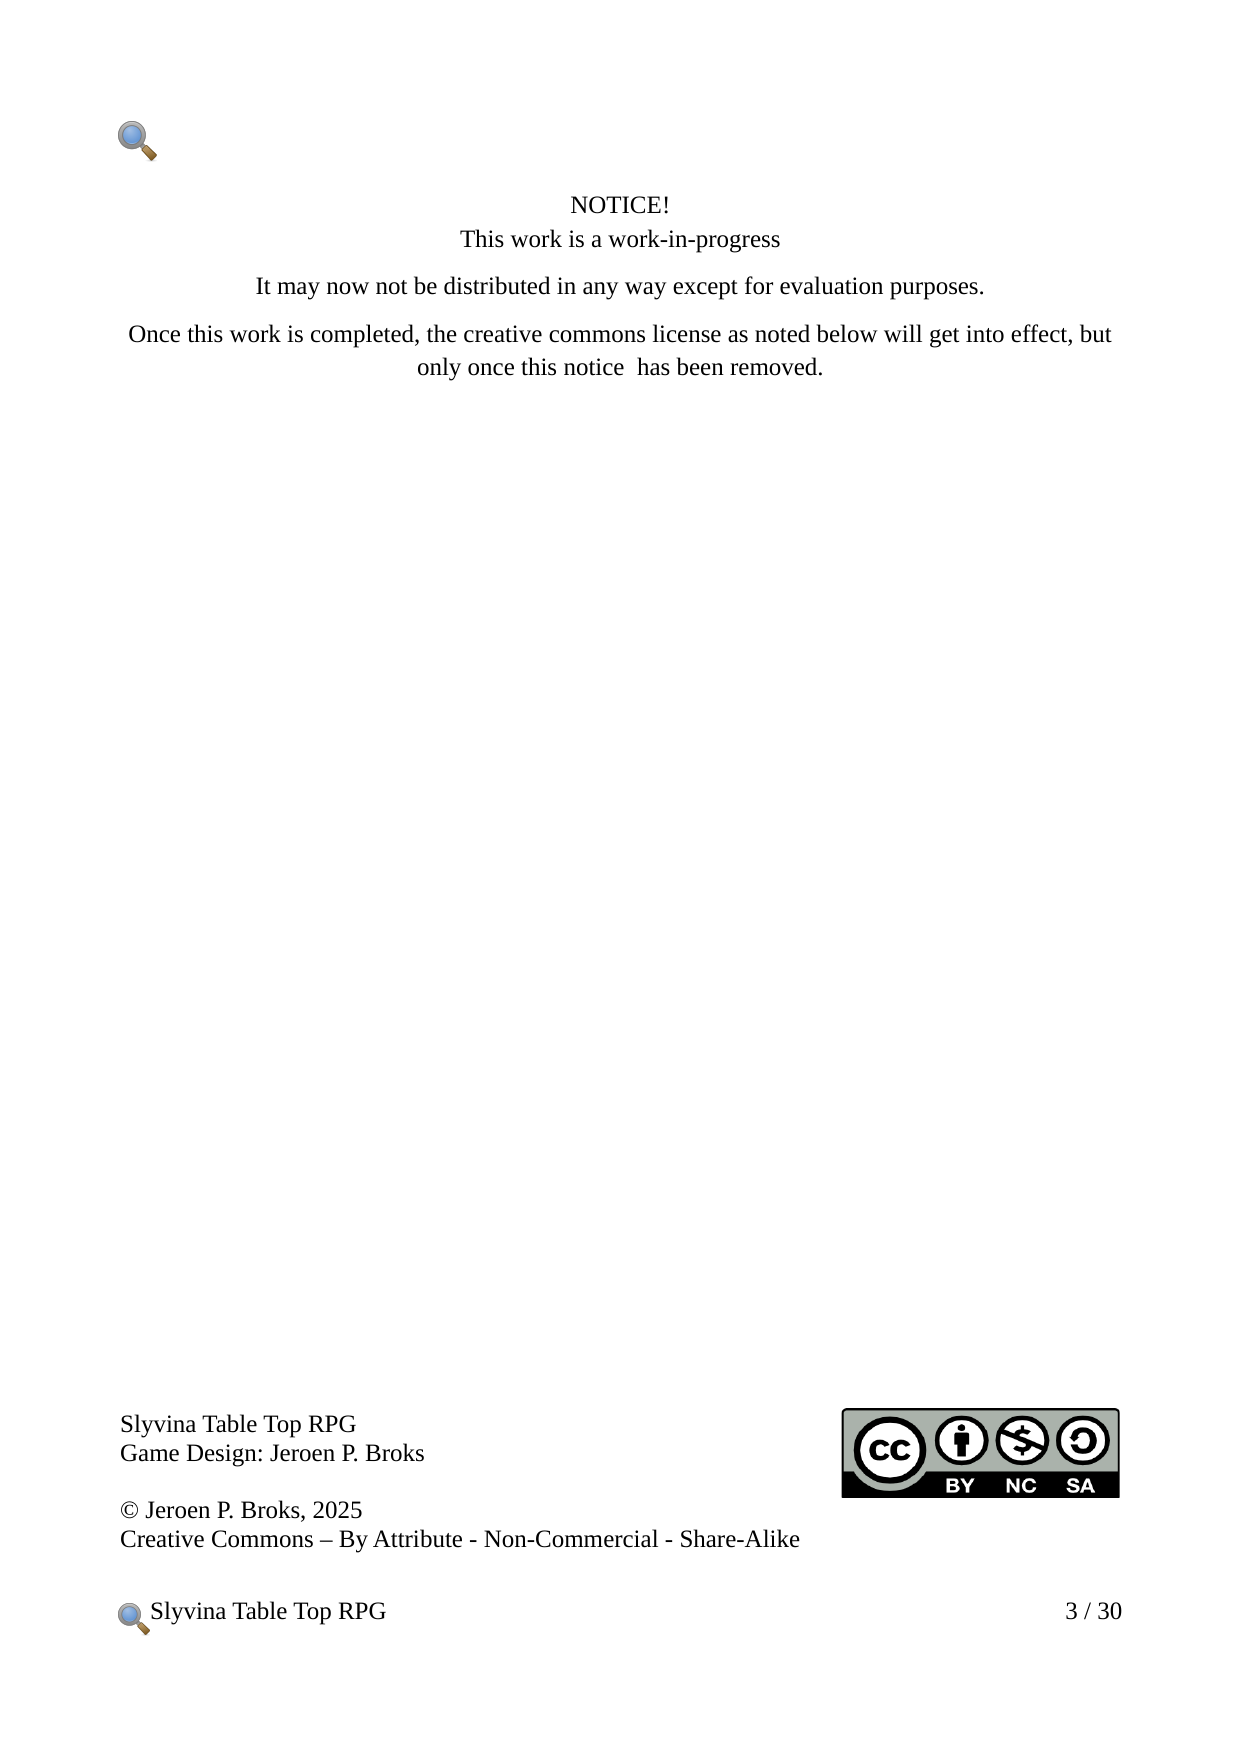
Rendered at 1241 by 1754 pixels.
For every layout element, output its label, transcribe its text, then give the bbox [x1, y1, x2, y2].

text NOTICE! This work is a work-in-progress [118, 191, 1122, 252]
picture [118, 121, 158, 162]
picture [841, 1408, 1120, 1498]
text It may now not be distributed in any way except for evaluation purposes. [118, 271, 1122, 300]
text Once this work is completed, the creative commons license as noted below will get into effect, but only once this notice has been removed. [118, 319, 1122, 381]
picture [118, 1603, 150, 1636]
